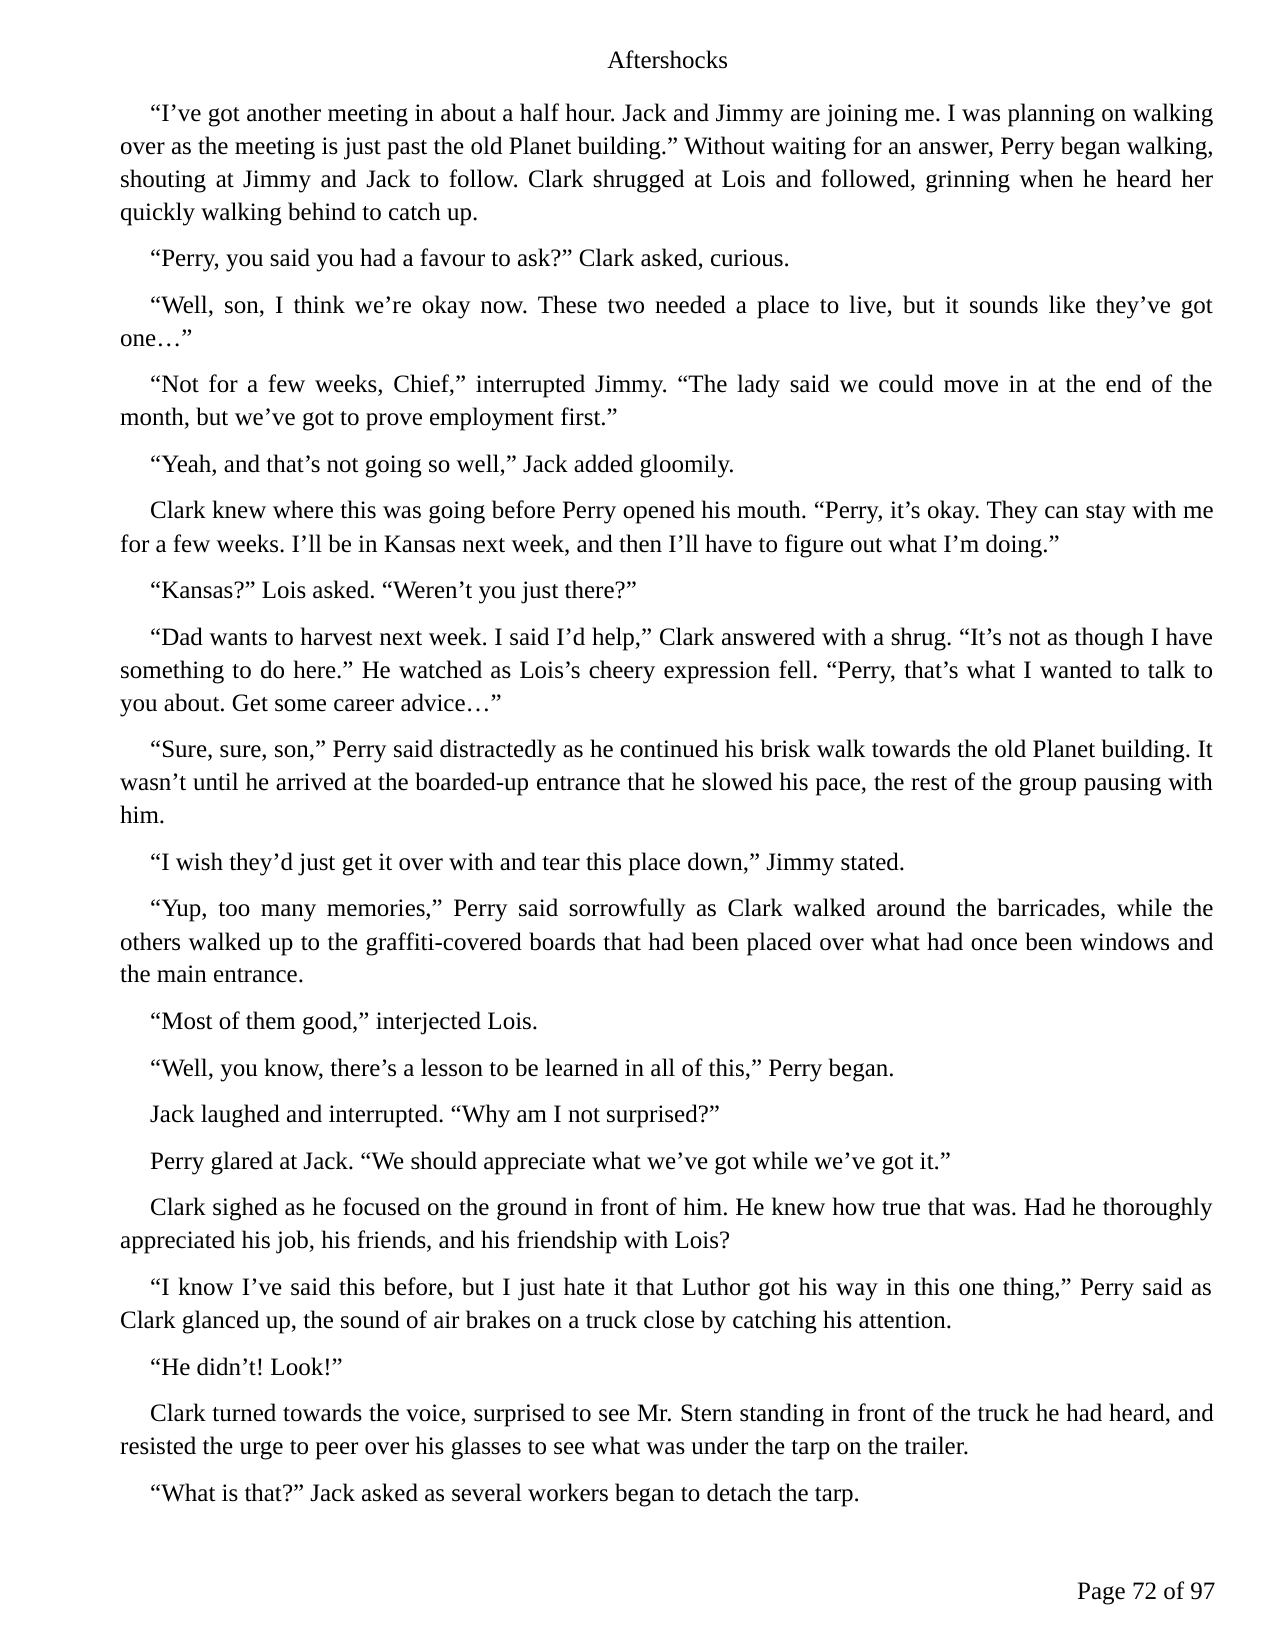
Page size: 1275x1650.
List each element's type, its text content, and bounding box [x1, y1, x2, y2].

text Perry glared at Jack. “We should appreciate what we’ve got while we’ve got it.” [120, 1146, 1215, 1174]
text Clark sighed as he focused on the ground in front of him. He knew how true that was. Had he thoroughly appreciated his job, his friends, and his friendship with Lois? [120, 1192, 1215, 1254]
text “Dad wants to harvest next week. I said I’d help,” Clark answered with a shrug. “It’s not as though I have something to do here.” He watched as Lois’s cheery expression fell. “Perry, that’s what I wanted to talk to you about. Get some career advice…” [120, 622, 1215, 717]
text “Sure, sure, son,” Perry said distractedly as he continued his brisk walk towards the old Planet building. It wasn’t until he arrived at the boarded-up entrance that he slowed his pace, the rest of the group pausing with him. [120, 734, 1215, 829]
text “I wish they’d just get it over with and tear this place down,” Jimmy stated. [120, 847, 1215, 876]
text “He didn’t! Look!” [120, 1352, 1215, 1380]
text “Yup, too many memories,” Perry said sorrowfully as Clark walked around the barricades, while the others walked up to the graffiti-covered boards that had been placed over what had once been windows and the main entrance. [120, 893, 1215, 988]
text “Yeah, and that’s not going so well,” Jack added gloomily. [120, 449, 1215, 478]
text “Well, you know, there’s a lesson to be learned in all of this,” Perry began. [120, 1053, 1215, 1081]
text Clark turned towards the voice, surprised to see Mr. Stern standing in front of the truck he had heard, and resisted the urge to peer over his glasses to see what was under the tarp on the trailer. [120, 1398, 1215, 1460]
text Jack laughed and interrupted. “Why am I not surprised?” [120, 1099, 1215, 1128]
text “Not for a few weeks, Chief,” interrupted Jimmy. “The lady said we could move in at the end of the month, but we’ve got to prove employment first.” [120, 369, 1215, 431]
text “Well, son, I think we’re okay now. These two needed a place to live, but it sounds like they’ve got one…” [120, 290, 1215, 352]
text “I know I’ve said this before, but I just hate it that Luthor got his way in this one thing,” Perry said as Clark glanced up, the sound of air brakes on a truck close by catching his attention. [120, 1272, 1215, 1334]
text “What is that?” Jack asked as several workers began to detach the tarp. [120, 1478, 1215, 1506]
text “Kansas?” Lois asked. “Weren’t you just there?” [120, 575, 1215, 604]
text “Most of them good,” interjected Lois. [120, 1006, 1215, 1035]
text “Perry, you said you had a favour to ask?” Clark asked, curious. [120, 243, 1215, 272]
text “I’ve got another meeting in about a half hour. Jack and Jimmy are joining me. I was planning on walking over as the meeting is just past the old Planet building.” Without waiting for an answer, Perry began walking, shouting at Jimmy and Jack to follow. Clark shrugged at Lois and followed, grinning when he heard her quickly walking behind to catch up. [120, 98, 1215, 226]
text Clark knew where this was going before Perry opened his mouth. “Perry, it’s okay. They can stay with me for a few weeks. I’ll be in Kansas next week, and then I’ll have to figure out what I’m doing.” [120, 496, 1215, 557]
